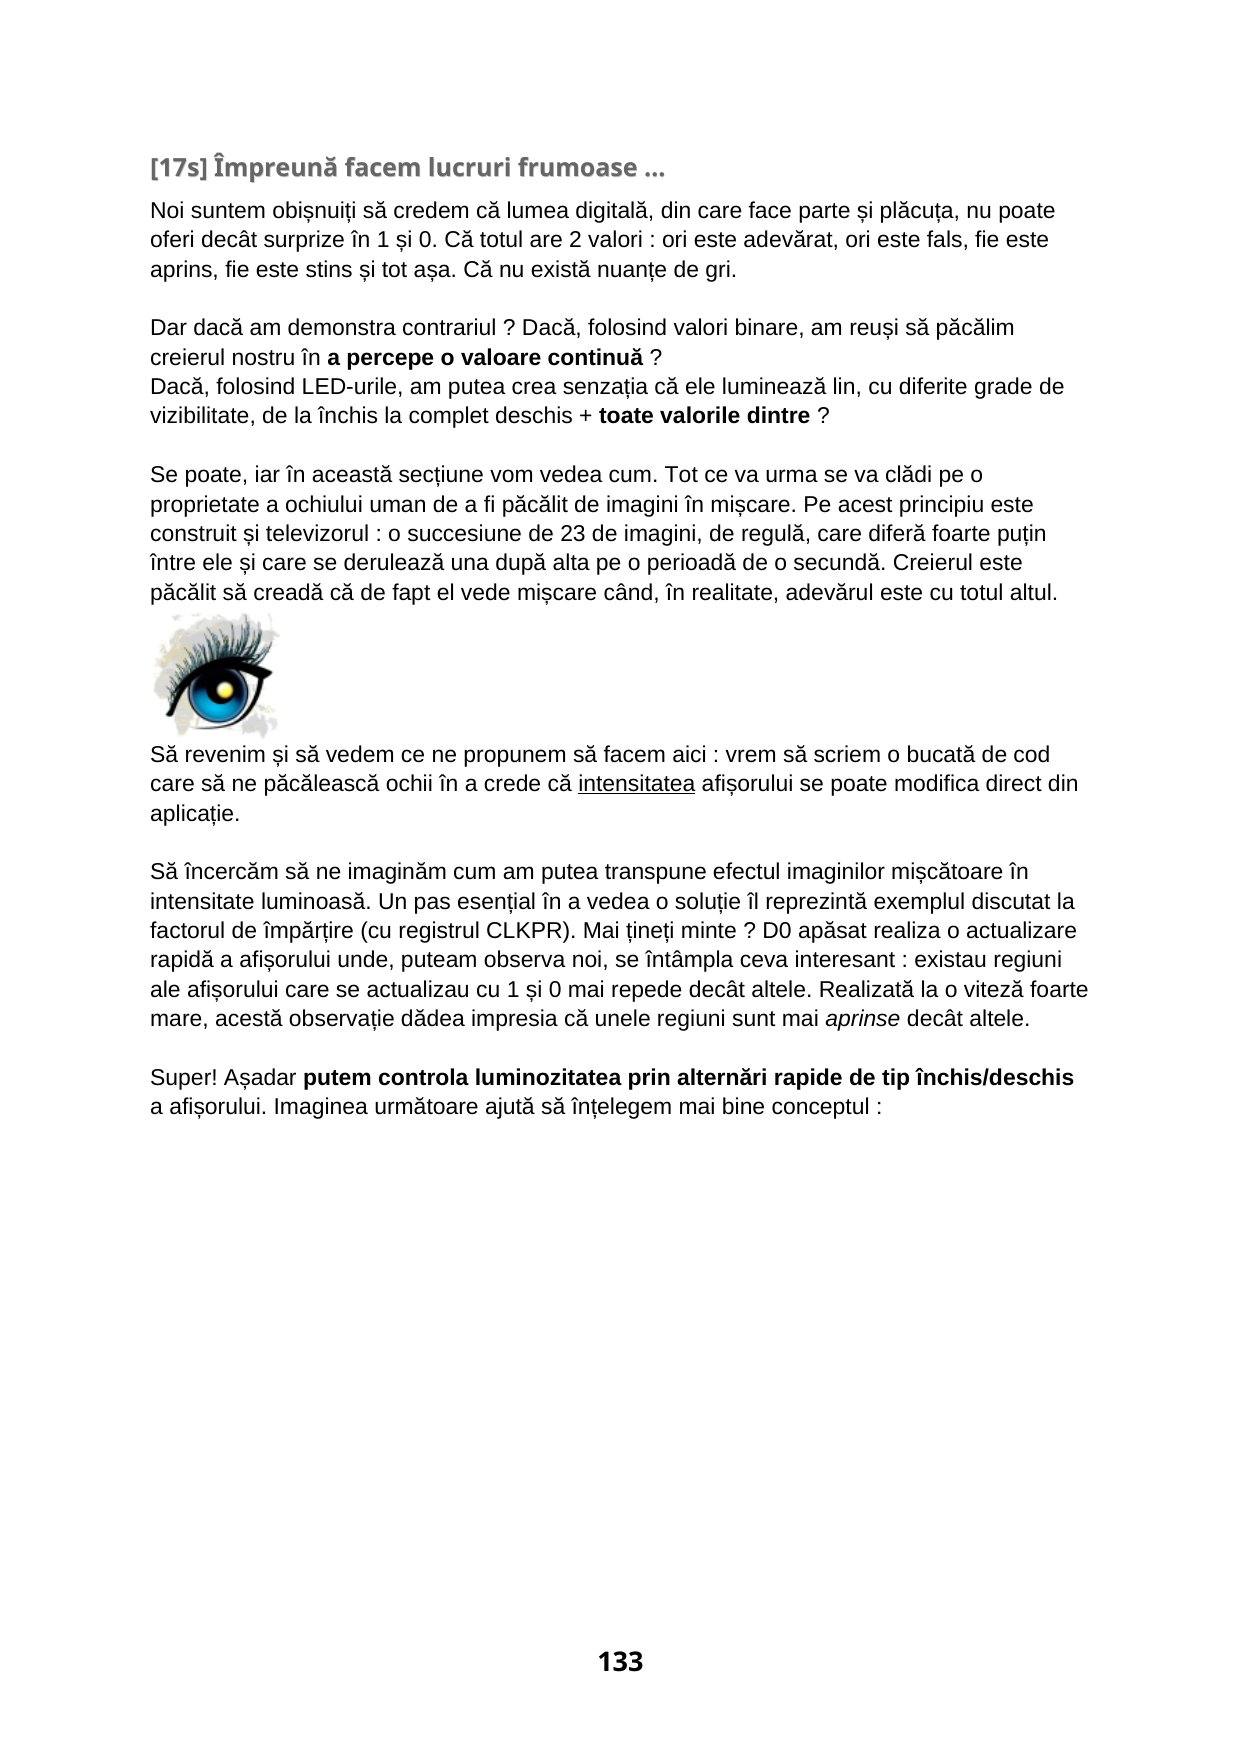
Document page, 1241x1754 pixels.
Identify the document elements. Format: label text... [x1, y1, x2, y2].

subtitle [17s] Împreună facem lucruri frumoase … [150, 150, 1091, 184]
text Noi suntem obișnuiți să credem că lumea digitală, din care face parte și plăcuța, nu poate oferi decât surprize în 1 și 0. Că totul are 2 valori : ori este adevărat, ori este fals, fie este aprins, fie este stins și tot așa. Că nu există nuanțe de gri. [150, 197, 1091, 282]
text Super! Așadar putem controla luminozitatea prin alternări rapide de tip închis/deschis a afișorului. Imaginea următoare ajută să înțelegem mai bine conceptul : [150, 1065, 1091, 1120]
text Se poate, iar în această secțiune vom vedea cum. Tot ce va urma se va clădi pe o proprietate a ochiului uman de a fi păcălit de imagini în mișcare. Pe acest principiu este construit și televizorul : o succesiune de 23 de imagini, de regulă, care diferă foarte puțin între ele și care se derulează una după alta pe o perioadă de o secundă. Creierul este păcălit să creadă că de fapt el vede mișcare când, în realitate, adevărul este cu totul altul. [150, 462, 1091, 605]
text Să revenim și să vedem ce ne propunem să facem aici : vrem să scriem o bucată de cod care să ne păcălească ochii în a crede că intensitatea afișorului se poate modifica direct din aplicație. [150, 742, 1091, 826]
text Dacă, folosind LED-urile, am putea crea senzația că ele luminează lin, cu diferite grade de vizibilitate, de la închis la complet deschis + toate valorile dintre ? [150, 374, 1091, 429]
text Dar dacă am demonstra contrariul ? Dacă, folosind valori binare, am reuși să păcălim creierul nostru în a percepe o valoare continuă ? [150, 315, 1091, 370]
text Să încercăm să ne imaginăm cum am putea transpune efectul imaginilor mișcătoare în intensitate luminoasă. Un pas esențial în a vedea o soluție îl reprezintă exemplul discutat la factorul de împărțire (cu registrul CLKPR). Mai țineți minte ? D0 apăsat realiza o actualizare rapidă a afișorului unde, puteam observa noi, se întâmpla ceva interesant : existau regiuni ale afișorului care se actualizau cu 1 și 0 mai repede decât altele. Realizată la o viteză foarte mare, acestă observație dădea impresia că unele regiuni sunt mai aprinse decât altele. [150, 859, 1091, 1032]
picture [150, 608, 283, 742]
